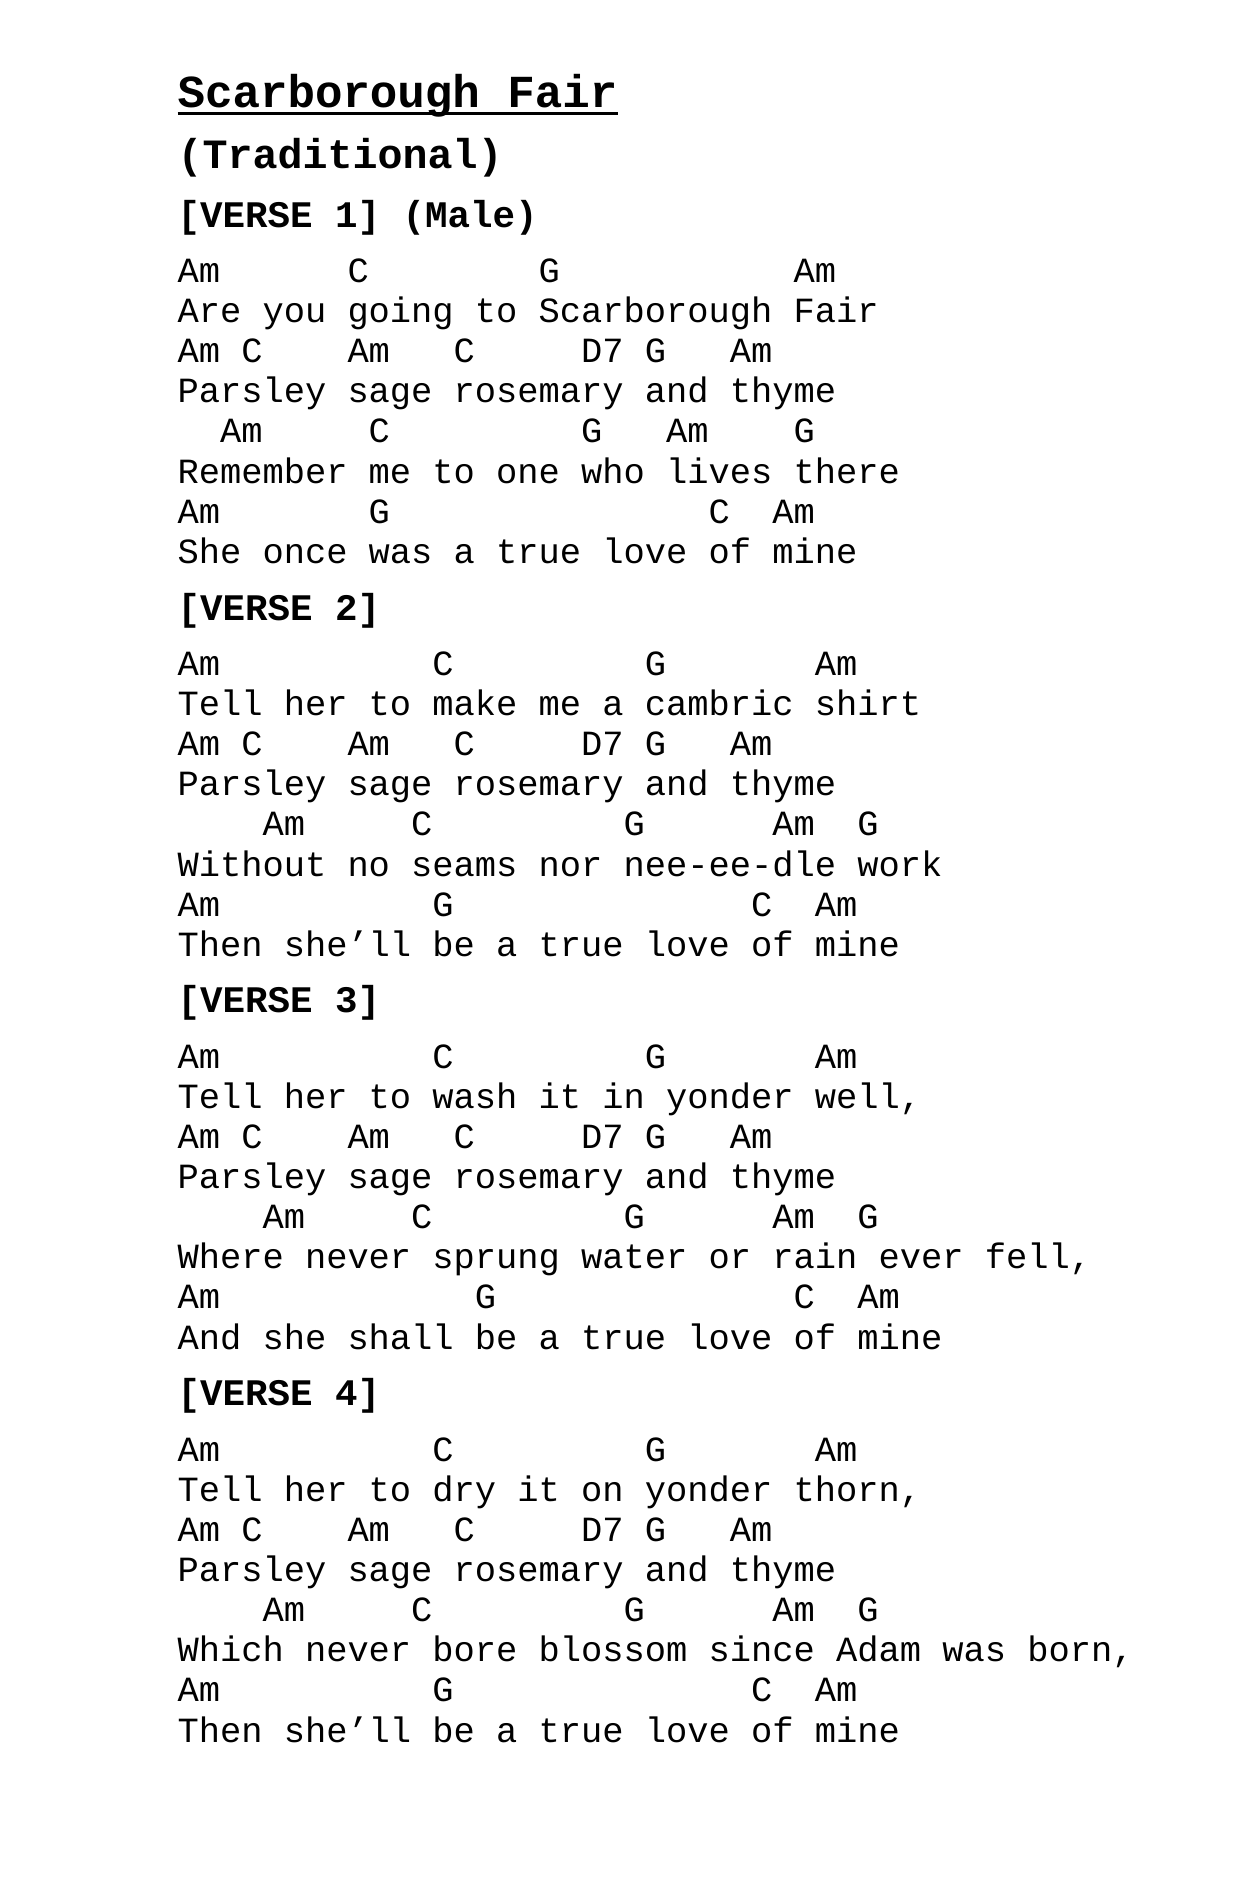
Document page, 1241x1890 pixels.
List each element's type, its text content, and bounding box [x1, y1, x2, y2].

text Am C G Am [177, 1039, 1196, 1079]
subtitle [VERSE 2] [177, 589, 1196, 631]
text Am C G Am [177, 1432, 1196, 1472]
text Am C Am C D7 G Am [177, 1119, 1196, 1159]
text Am C G Am [177, 253, 1196, 293]
text She once was a true love of mine [177, 534, 1196, 574]
text Parsley sage rosemary and thyme [177, 373, 1196, 413]
subtitle Scarborough Fair [177, 69, 1196, 121]
text Am C Am C D7 G Am [177, 333, 1196, 373]
text Am C G Am G [177, 1199, 1196, 1239]
text Parsley sage rosemary and thyme [177, 1159, 1196, 1199]
text Am G C Am [177, 1672, 1196, 1712]
text Am G C Am [177, 1279, 1196, 1319]
subtitle [VERSE 1] (Male) [177, 196, 1196, 238]
text Which never bore blossom since Adam was born, [177, 1632, 1196, 1672]
text Parsley sage rosemary and thyme [177, 766, 1196, 806]
text Where never sprung water or rain ever fell, [177, 1239, 1196, 1279]
text Then she’ll be a true love of mine [177, 927, 1196, 967]
text Am C G Am G [177, 806, 1196, 846]
text Parsley sage rosemary and thyme [177, 1552, 1196, 1592]
text Am G C Am [177, 494, 1196, 534]
text Am G C Am [177, 887, 1196, 927]
text Tell her to dry it on yonder thorn, [177, 1472, 1196, 1512]
text Am C G Am G [177, 1592, 1196, 1632]
text Am C Am C D7 G Am [177, 1512, 1196, 1552]
text Tell her to wash it in yonder well, [177, 1079, 1196, 1119]
text Am C G Am [177, 646, 1196, 686]
subtitle (Traditional) [177, 134, 1196, 181]
text Then she’ll be a true love of mine [177, 1712, 1196, 1753]
subtitle [VERSE 4] [177, 1374, 1196, 1417]
text Without no seams nor nee-ee-dle work [177, 846, 1196, 887]
text Are you going to Scarborough Fair [177, 293, 1196, 333]
text Am C G Am G [177, 413, 1196, 453]
text Tell her to make me a cambric shirt [177, 686, 1196, 726]
subtitle [VERSE 3] [177, 982, 1196, 1024]
text Remember me to one who lives there [177, 453, 1196, 494]
text Am C Am C D7 G Am [177, 726, 1196, 766]
text And she shall be a true love of mine [177, 1319, 1196, 1360]
